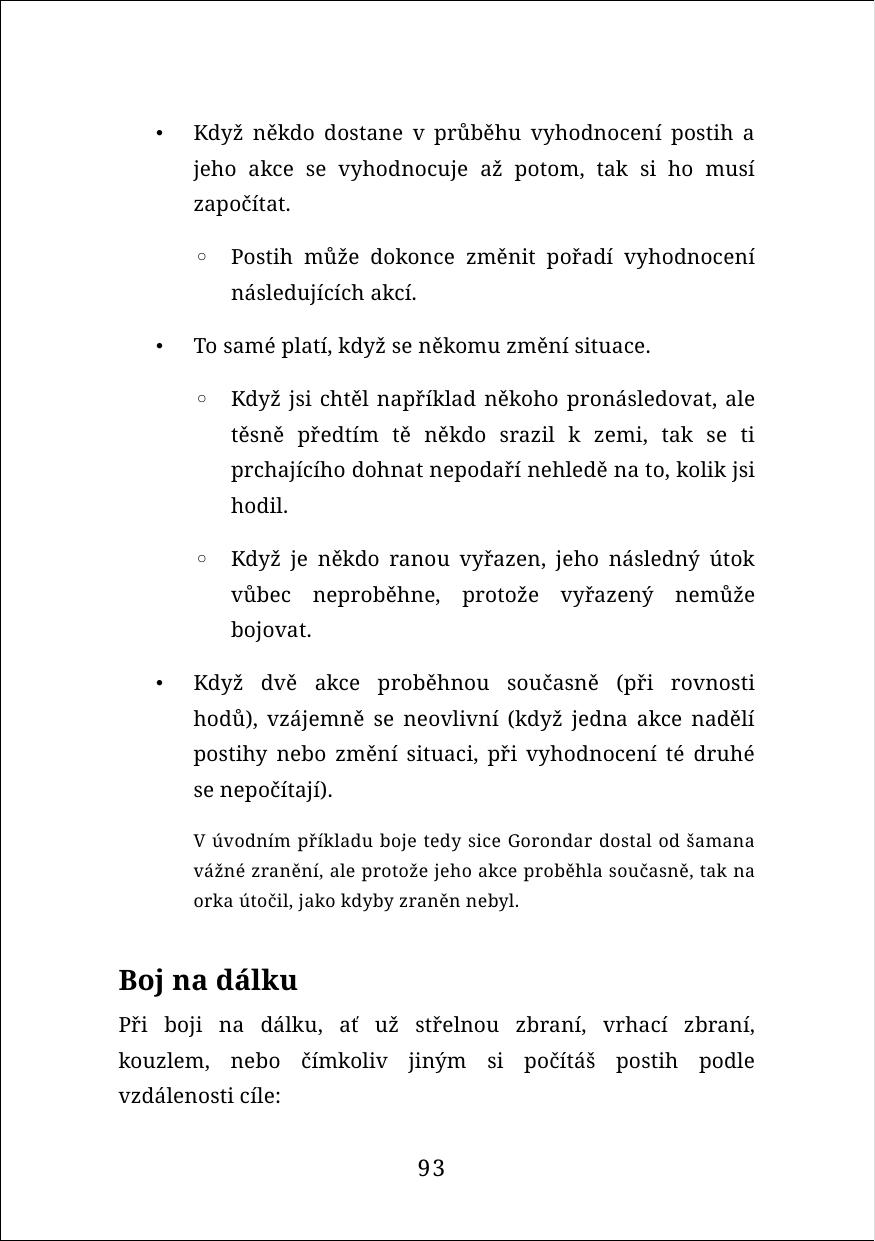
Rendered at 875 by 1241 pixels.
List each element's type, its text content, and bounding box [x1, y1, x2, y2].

list Když někdo dostane v průběhu vyhodnocení postih a jeho akce se vyhodnocuje až potom, tak si ho musí započítat. [156, 118, 756, 218]
list To samé platí, když se někomu změní situace. [156, 331, 756, 360]
list Když jsi chtěl například někoho pronásledovat, ale těsně předtím tě někdo srazil k zemi, tak se ti prchajícího dohnat nepodaří nehledě na to, kolik jsi hodil. [193, 384, 756, 519]
subtitle Boj na dálku [118, 960, 756, 999]
list Když dvě akce proběhnou současně (při rovnosti hodů), vzájemně se neovlivní (když jedna akce nadělí postihy nebo změní situaci, při vyhodnocení té druhé se nepočítají). [156, 668, 756, 803]
text Při boji na dálku, ať už střelnou zbraní, vrhací zbraní, kouzlem, nebo čímkoliv jiným si počítáš postih podle vzdálenosti cíle: [118, 1010, 756, 1110]
list Postih může dokonce změnit pořadí vyhodnocení následujících akcí. [193, 242, 756, 306]
list V úvodním příkladu boje tedy sice Gorondar dostal od šamana vážné zranění, ale protože jeho akce proběhla současně, tak na orka útočil, jako kdyby zraněn nebyl. [156, 828, 756, 913]
list Když je někdo ranou vyřazen, jeho následný útok vůbec neproběhne, protože vyřazený nemůže bojovat. [193, 544, 756, 644]
